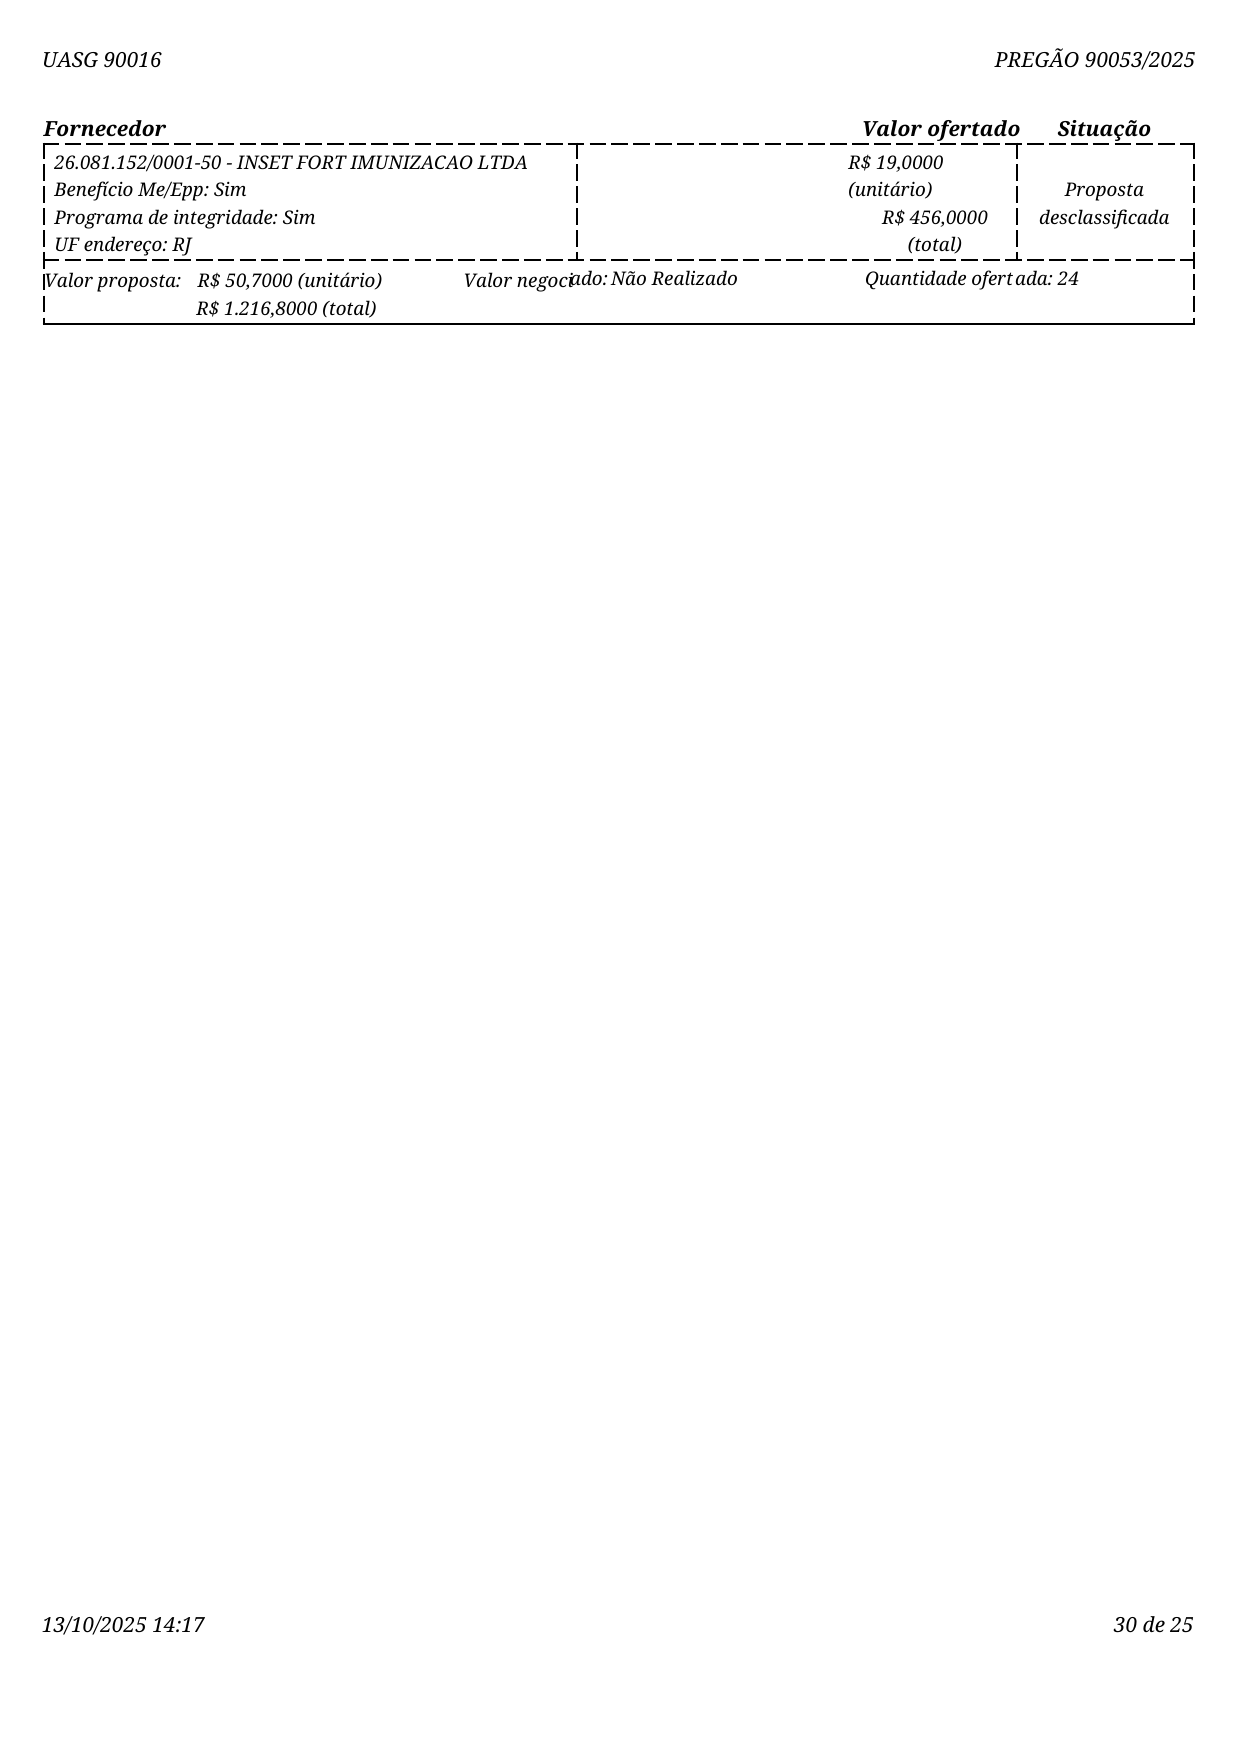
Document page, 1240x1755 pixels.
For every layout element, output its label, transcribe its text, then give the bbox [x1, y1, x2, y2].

table_header 26.081.152/0001-50 - INSET FORT IMUNIZACAO LTDA Benefício Me/Epp: Sim Programa de integridade: Sim UF endereço: RJ [44, 143, 577, 258]
table_header Proposta desclassificada [1017, 143, 1194, 258]
table_header R$ 19,0000 (unitário) R$ 456,0000 (total) [848, 143, 1017, 258]
table_cell Quantidade ofert [848, 259, 1017, 323]
table_cell Valor proposta: R$ 50,7000 (unitário) Valor negoci R$ 1.216,8000 (total) [44, 259, 577, 323]
table_cell ado: Não Realizado [577, 259, 848, 323]
table_header [577, 143, 848, 258]
table_cell ada: 24 [1017, 259, 1194, 323]
